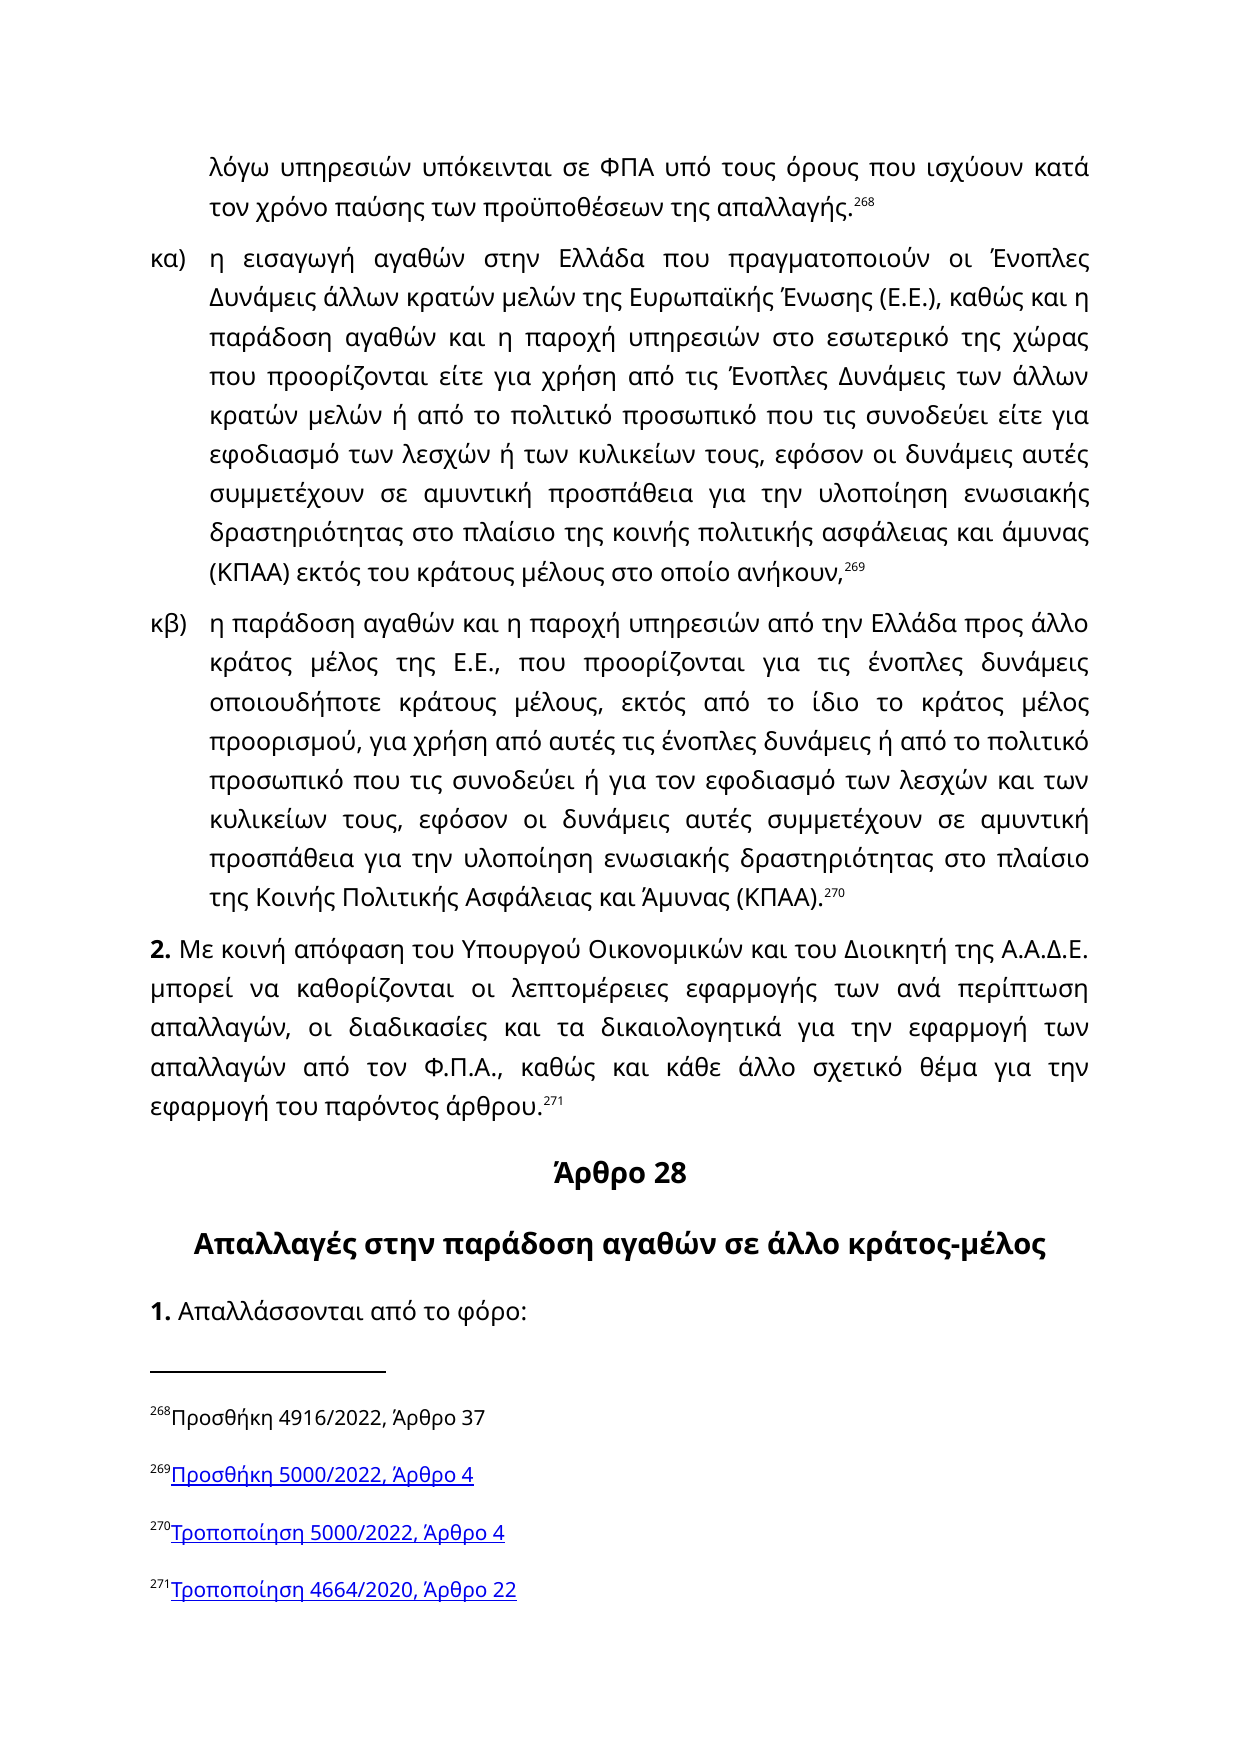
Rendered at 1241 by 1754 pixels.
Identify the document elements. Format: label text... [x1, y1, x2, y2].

list κβ) η παράδοση αγαθών και η παροχή υπηρεσιών από την Ελλάδα προς άλλο κράτος μέλος της Ε.Ε., που προορίζονται για τις ένοπλες δυνάμεις οποιουδήποτε κράτους μέλους, εκτός από το ίδιο το κράτος μέλος προορισμού, για χρήση από αυτές τις ένοπλες δυνάμεις ή από το πολιτικό προσωπικό που τις συνοδεύει ή για τον εφοδιασμό των λεσχών και των κυλικείων τους, εφόσον οι δυνάμεις αυτές συμμετέχουν σε αμυντική προσπάθεια για την υλοποίηση ενωσιακής δραστηριότητας στο πλαίσιο της Κοινής Πολιτικής Ασφάλειας και Άμυνας (ΚΠΑΑ). [150, 606, 1090, 914]
list κα) η εισαγωγή αγαθών στην Ελλάδα που πραγματοποιούν οι Ένοπλες Δυνάμεις άλλων κρατών μελών της Ευρωπαϊκής Ένωσης (Ε.Ε.), καθώς και η παράδοση αγαθών και η παροχή υπηρεσιών στο εσωτερικό της χώρας που προορίζονται είτε για χρήση από τις Ένοπλες Δυνάμεις των άλλων κρατών μελών ή από το πολιτικό προσωπικό που τις συνοδεύει είτε για εφοδιασμό των λεσχών ή των κυλικείων τους, εφόσον οι δυνάμεις αυτές συμμετέχουν σε αμυντική προσπάθεια για την υλοποίηση ενωσιακής δραστηριότητας στο πλαίσιο της κοινής πολιτικής ασφάλειας και άμυνας (ΚΠΑΑ) εκτός του κράτους μέλους στο οποίο ανήκουν, [150, 241, 1090, 588]
text Τροποποίηση 5000/2022, Άρθρο 4 [150, 1518, 1090, 1546]
text Προσθήκη 4916/2022, Άρθρο 37 [150, 1403, 1090, 1431]
subtitle Απαλλαγές στην παράδοση αγαθών σε άλλο κράτος-μέλος [150, 1223, 1090, 1263]
text 2. Με κοινή απόφαση του Υπουργού Οικονομικών και του Διοικητή της Α.Α.Δ.Ε. μπορεί να καθορίζονται οι λεπτομέρειες εφαρμογής των ανά περίπτωση απαλλαγών, οι διαδικασίες και τα δικαιολογητικά για την εφαρμογή των απαλλαγών από τον Φ.Π.Α., καθώς και κάθε άλλο σχετικό θέμα για την εφαρμογή του παρόντος άρθρου. [150, 932, 1090, 1122]
text 1. Απαλλάσσονται από το φόρο: [150, 1294, 1090, 1328]
text Τροποποίηση 4664/2020, Άρθρο 22 [150, 1576, 1090, 1604]
list λόγω υπηρεσιών υπόκεινται σε ΦΠΑ υπό τους όρους που ισχύουν κατά τον χρόνο παύσης των προϋποθέσεων της απαλλαγής. [150, 150, 1090, 223]
text Προσθήκη 5000/2022, Άρθρο 4 [150, 1460, 1090, 1489]
subtitle Άρθρο 28 [150, 1152, 1090, 1192]
